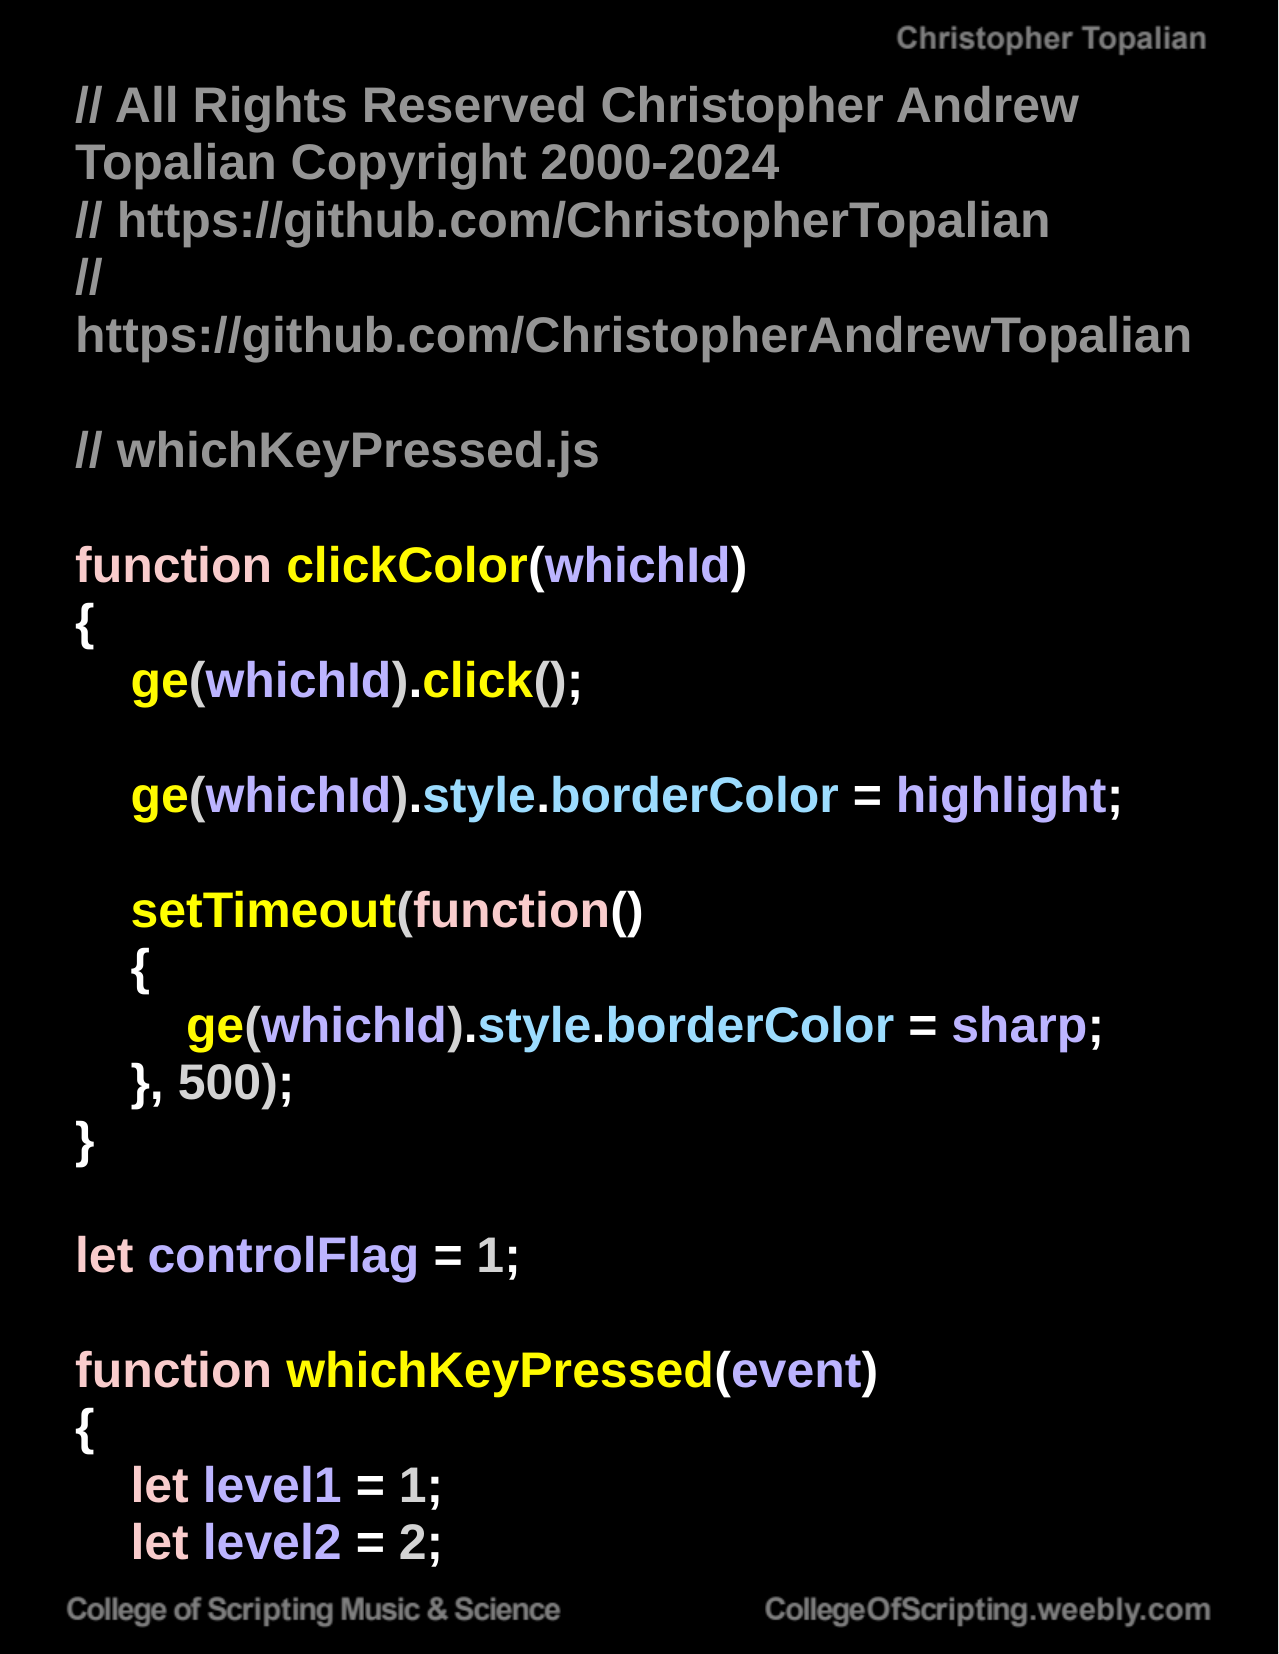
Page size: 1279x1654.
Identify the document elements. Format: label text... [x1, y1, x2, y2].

text // All Rights Reserved Christopher Andrew Topalian Copyright 2000-2024 [75, 75, 1203, 190]
text // https://github.com/ChristopherAndrewTopalian [75, 247, 1203, 362]
text // whichKeyPressed.js [75, 420, 1203, 477]
text { [75, 937, 1203, 995]
text let level2 = 2; [75, 1512, 1203, 1570]
text }, 500); [75, 1052, 1203, 1110]
text setTimeout(function() [75, 880, 1203, 937]
text ge(whichId).style.borderColor = highlight; [75, 765, 1203, 822]
text } [75, 1110, 1203, 1167]
text // https://github.com/ChristopherTopalian [75, 190, 1203, 247]
text ge(whichId).style.borderColor = sharp; [75, 995, 1203, 1052]
text ge(whichId).click(); [75, 650, 1203, 707]
text { [75, 592, 1203, 650]
text let controlFlag = 1; [75, 1225, 1203, 1282]
text let level1 = 1; [75, 1455, 1203, 1512]
text function clickColor(whichId) [75, 535, 1203, 592]
text function whichKeyPressed(event) [75, 1340, 1203, 1397]
text { [75, 1397, 1203, 1455]
